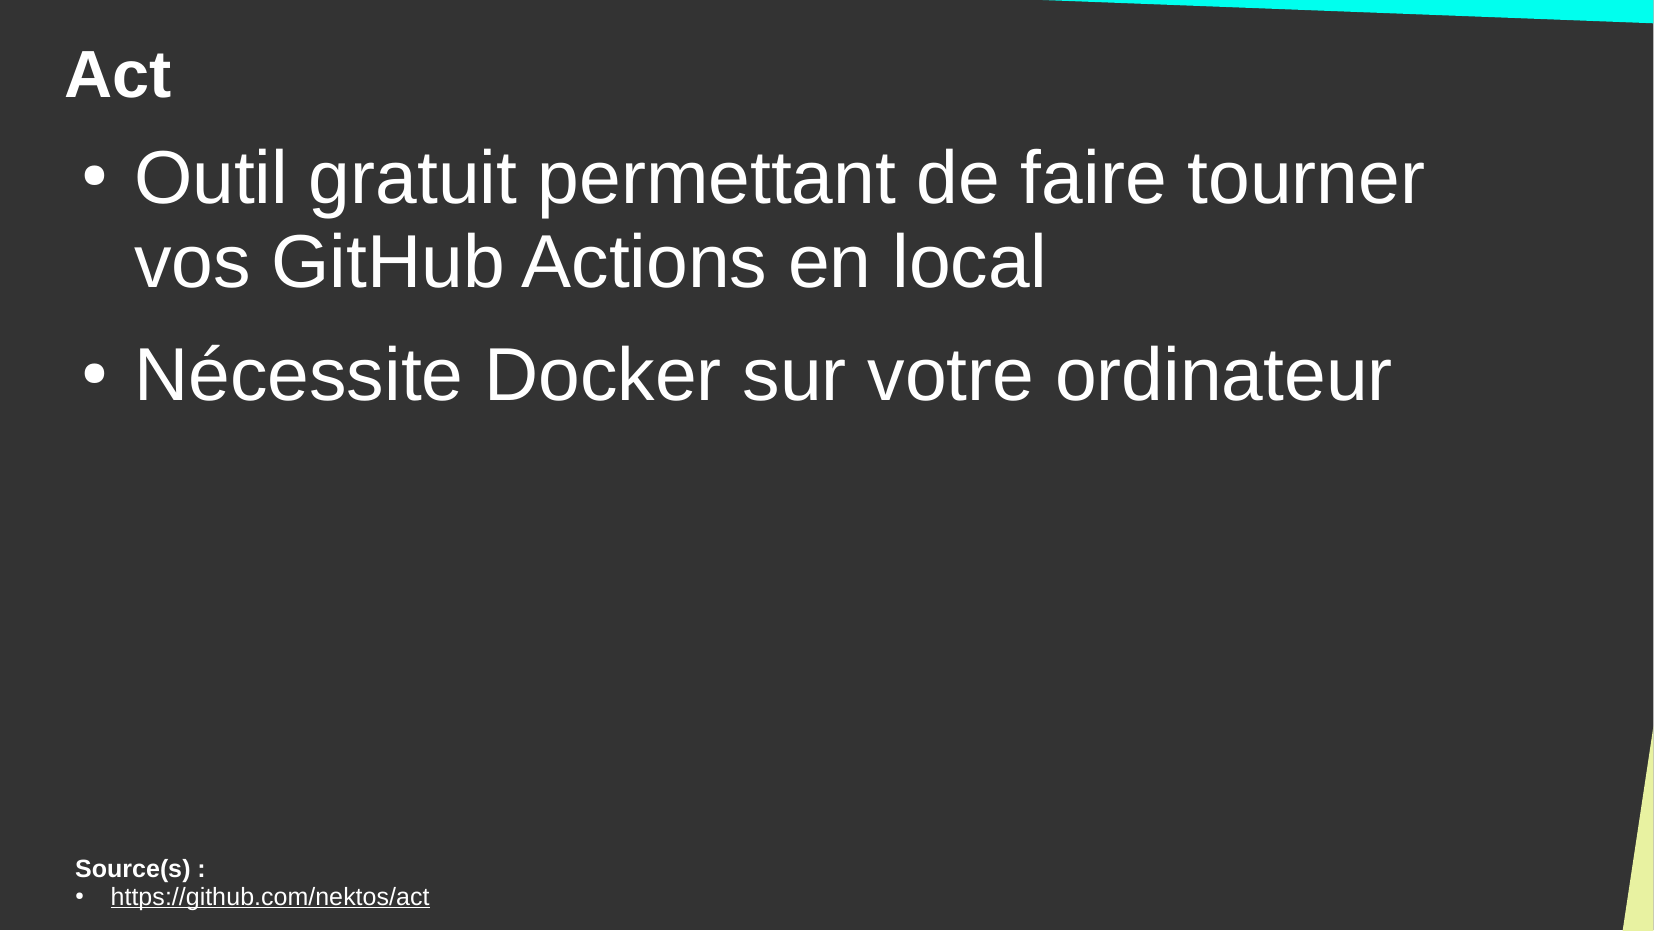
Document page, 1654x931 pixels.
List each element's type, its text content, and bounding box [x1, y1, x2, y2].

title Act [64, 37, 1105, 119]
list Outil gratuit permettant de faire tourner vos GitHub Actions en local Nécessite Docker sur votre ordinateur [63, 135, 1542, 556]
text_box Source(s) : https://github.com/nektos/act [60, 809, 1546, 919]
text_box [1042, 0, 1654, 24]
text_box [1622, 722, 1654, 931]
